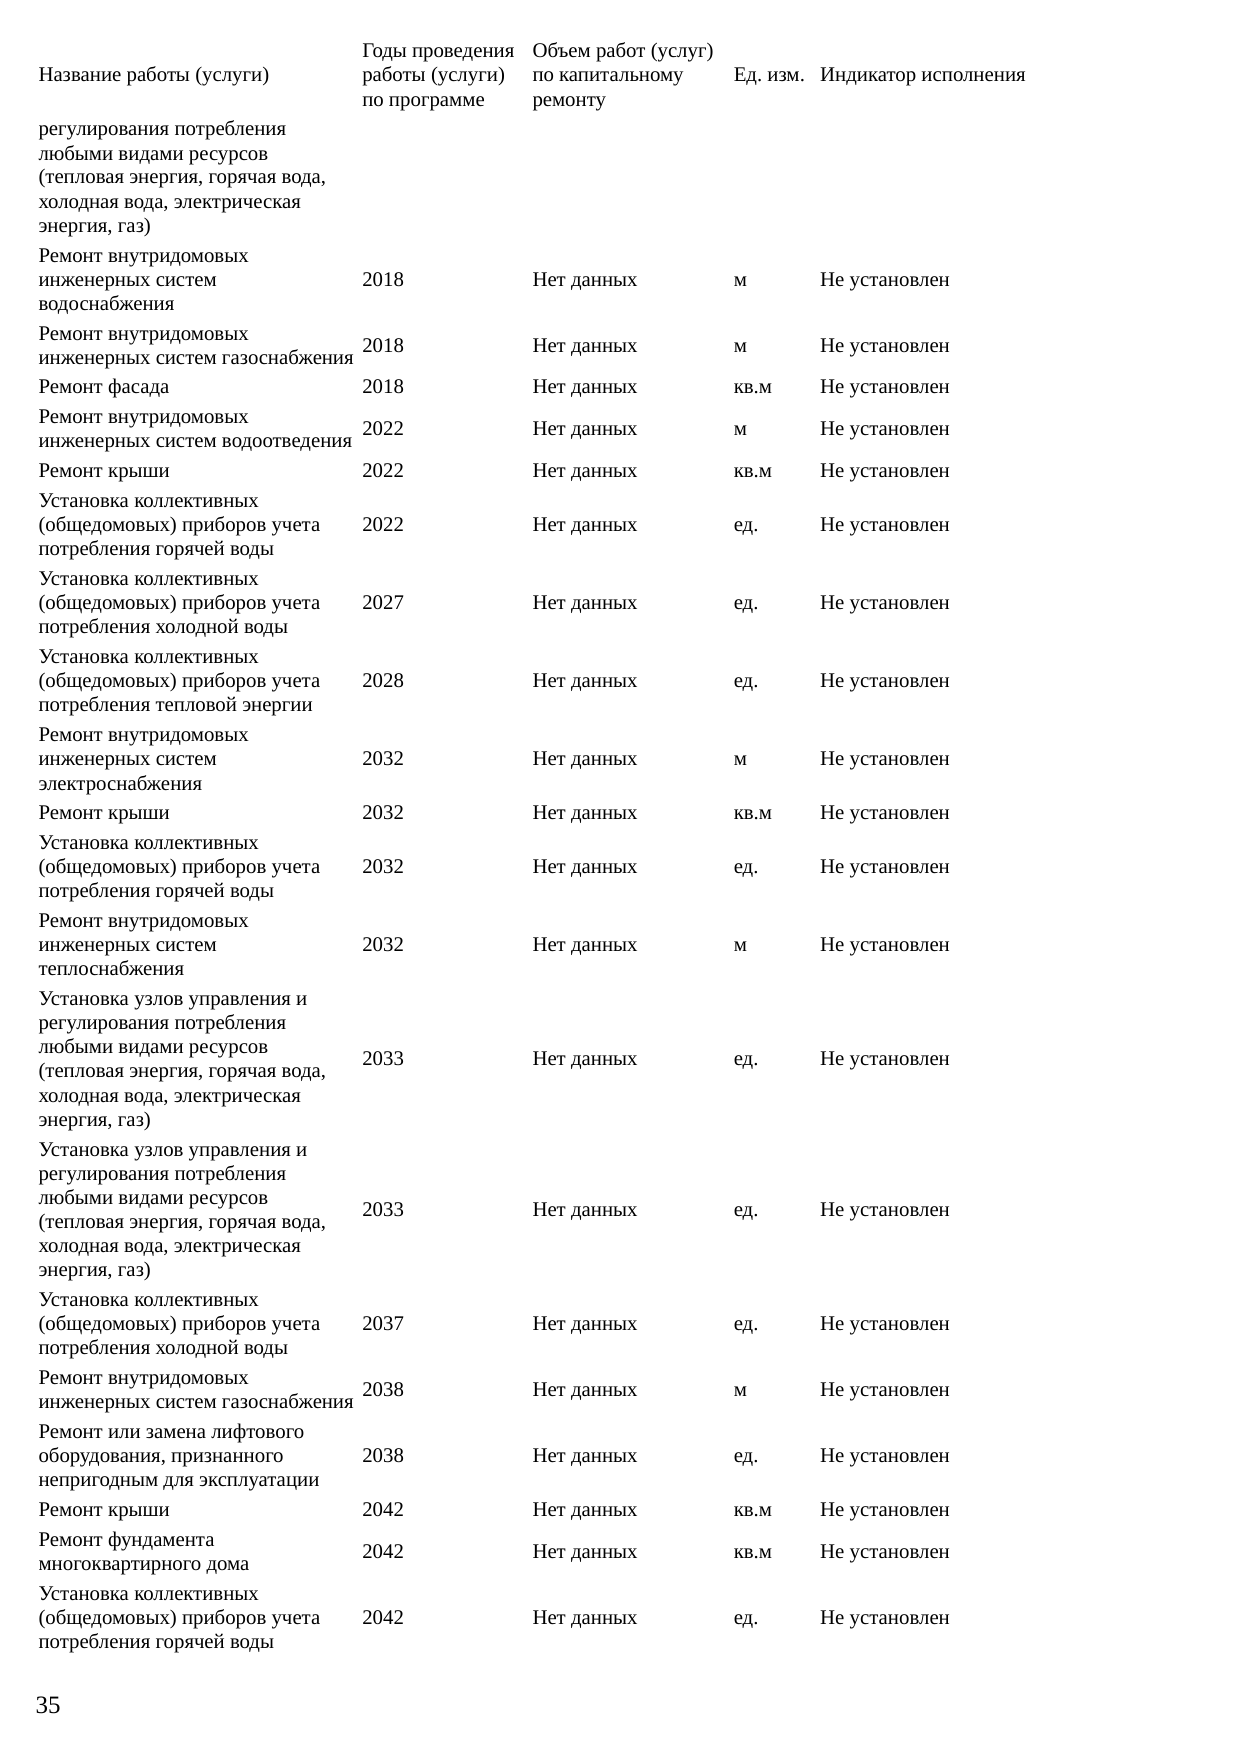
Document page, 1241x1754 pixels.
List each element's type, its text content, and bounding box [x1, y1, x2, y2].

table_cell [1076, 372, 1205, 401]
table_cell 2028 [359, 641, 529, 719]
table_header Объем работ (услуг) по капитальному ремонту [529, 35, 731, 113]
table_cell Нет данных [529, 1494, 731, 1524]
table_cell [731, 114, 817, 239]
table_cell Ремонт или замена лифтового оборудования, признанного непригодным для эксплуатации [35, 1416, 359, 1494]
table_cell [1076, 114, 1205, 239]
table_cell м [731, 1362, 817, 1416]
table_cell Ремонт крыши [35, 798, 359, 827]
table_cell Нет данных [529, 455, 731, 485]
table_cell кв.м [731, 798, 817, 827]
table_cell ед. [731, 1578, 817, 1656]
table_cell ед. [731, 563, 817, 641]
table_cell ед. [731, 983, 817, 1133]
table_cell Не установлен [817, 1578, 1076, 1656]
table_cell [529, 114, 731, 239]
table_cell 2038 [359, 1416, 529, 1494]
table_cell [1076, 719, 1205, 797]
table_cell Не установлен [817, 240, 1076, 318]
table_cell [1076, 1362, 1205, 1416]
table_cell м [731, 318, 817, 372]
table_cell Ремонт внутридомовых инженерных систем теплоснабжения [35, 905, 359, 983]
table_cell Нет данных [529, 719, 731, 797]
table_cell Не установлен [817, 905, 1076, 983]
table_cell Нет данных [529, 1578, 731, 1656]
table_cell [1076, 1416, 1205, 1494]
table_cell [1076, 641, 1205, 719]
table_cell 2032 [359, 719, 529, 797]
table_cell Ремонт внутридомовых инженерных систем водоотведения [35, 401, 359, 455]
table_cell [1076, 455, 1205, 485]
table_cell Не установлен [817, 719, 1076, 797]
table_cell кв.м [731, 455, 817, 485]
table_cell 2038 [359, 1362, 529, 1416]
table_cell Ремонт внутридомовых инженерных систем электроснабжения [35, 719, 359, 797]
table_cell ед. [731, 1134, 817, 1284]
table_cell Не установлен [817, 401, 1076, 455]
table_header Ед. изм. [731, 35, 817, 113]
table_cell Нет данных [529, 1416, 731, 1494]
table_cell 2042 [359, 1578, 529, 1656]
table_cell м [731, 401, 817, 455]
table_cell Не установлен [817, 1134, 1076, 1284]
table_cell Нет данных [529, 1284, 731, 1362]
table_cell Ремонт фундамента многоквартирного дома [35, 1524, 359, 1578]
table_cell ед. [731, 485, 817, 563]
table_cell [1076, 1284, 1205, 1362]
table_cell Не установлен [817, 827, 1076, 905]
table_cell Не установлен [817, 372, 1076, 401]
table_cell Нет данных [529, 827, 731, 905]
table_cell Нет данных [529, 905, 731, 983]
table_cell Установка узлов управления и регулирования потребления любыми видами ресурсов (тепловая энергия, горячая вода, холодная вода, электрическая энергия, газ) [35, 983, 359, 1133]
table_cell 2037 [359, 1284, 529, 1362]
table_cell [1076, 798, 1205, 827]
table_cell Установка узлов управления и регулирования потребления любыми видами ресурсов (тепловая энергия, горячая вода, холодная вода, электрическая энергия, газ) [35, 1134, 359, 1284]
table_cell м [731, 905, 817, 983]
table_cell Ремонт внутридомовых инженерных систем водоснабжения [35, 240, 359, 318]
table_cell Ремонт внутридомовых инженерных систем газоснабжения [35, 1362, 359, 1416]
table_cell [1076, 563, 1205, 641]
table_cell Установка коллективных (общедомовых) приборов учета потребления холодной воды [35, 563, 359, 641]
table_cell Установка коллективных (общедомовых) приборов учета потребления горячей воды [35, 485, 359, 563]
table_cell Установка коллективных (общедомовых) приборов учета потребления холодной воды [35, 1284, 359, 1362]
table_cell Не установлен [817, 455, 1076, 485]
table_cell Нет данных [529, 641, 731, 719]
table_cell 2033 [359, 983, 529, 1133]
table_cell кв.м [731, 372, 817, 401]
table_cell [359, 114, 529, 239]
table_cell 2033 [359, 1134, 529, 1284]
table_cell Не установлен [817, 1416, 1076, 1494]
table_cell Нет данных [529, 983, 731, 1133]
table_cell Не установлен [817, 1524, 1076, 1578]
table_cell 2018 [359, 372, 529, 401]
table_cell 2018 [359, 318, 529, 372]
table_header Название работы (услуги) [35, 35, 359, 113]
table_cell кв.м [731, 1494, 817, 1524]
table_cell 2032 [359, 905, 529, 983]
table_cell [1076, 1134, 1205, 1284]
table_cell регулирования потребления любыми видами ресурсов (тепловая энергия, горячая вода, холодная вода, электрическая энергия, газ) [35, 114, 359, 239]
table_cell 2022 [359, 485, 529, 563]
table_cell 2042 [359, 1494, 529, 1524]
table_cell 2027 [359, 563, 529, 641]
table_cell Нет данных [529, 1134, 731, 1284]
table_cell [1076, 905, 1205, 983]
table_cell Нет данных [529, 563, 731, 641]
table_header Индикатор исполнения [817, 35, 1205, 113]
table_cell [1076, 240, 1205, 318]
table_cell Не установлен [817, 485, 1076, 563]
table_cell [1076, 827, 1205, 905]
table_cell ед. [731, 1284, 817, 1362]
table_cell Не установлен [817, 318, 1076, 372]
table_cell Нет данных [529, 485, 731, 563]
table_cell Не установлен [817, 641, 1076, 719]
table_cell Установка коллективных (общедомовых) приборов учета потребления тепловой энергии [35, 641, 359, 719]
table_cell Не установлен [817, 798, 1076, 827]
table_cell Не установлен [817, 983, 1076, 1133]
table_cell м [731, 719, 817, 797]
table_cell [1076, 983, 1205, 1133]
table_cell Нет данных [529, 240, 731, 318]
table_cell [1076, 1578, 1205, 1656]
table_cell 2032 [359, 827, 529, 905]
table_cell [1076, 318, 1205, 372]
table_cell кв.м [731, 1524, 817, 1578]
table_cell Нет данных [529, 1362, 731, 1416]
table_cell 2042 [359, 1524, 529, 1578]
table_cell Нет данных [529, 798, 731, 827]
table_header Годы проведения работы (услуги) по программе [359, 35, 529, 113]
table_cell 2022 [359, 455, 529, 485]
table_cell Ремонт внутридомовых инженерных систем газоснабжения [35, 318, 359, 372]
table_cell Нет данных [529, 1524, 731, 1578]
table_cell Не установлен [817, 563, 1076, 641]
table_cell ед. [731, 641, 817, 719]
table_cell Ремонт крыши [35, 1494, 359, 1524]
table_cell Ремонт фасада [35, 372, 359, 401]
table_cell [1076, 401, 1205, 455]
table_cell Нет данных [529, 401, 731, 455]
table_cell Не установлен [817, 1284, 1076, 1362]
table_cell Установка коллективных (общедомовых) приборов учета потребления горячей воды [35, 827, 359, 905]
table_cell Не установлен [817, 1494, 1076, 1524]
table_cell Ремонт крыши [35, 455, 359, 485]
table_cell м [731, 240, 817, 318]
table_cell 2018 [359, 240, 529, 318]
table_cell Не установлен [817, 1362, 1076, 1416]
table_cell [1076, 485, 1205, 563]
table_cell [1076, 1524, 1205, 1578]
table_cell Нет данных [529, 372, 731, 401]
table_cell ед. [731, 1416, 817, 1494]
table_cell Установка коллективных (общедомовых) приборов учета потребления горячей воды [35, 1578, 359, 1656]
table_cell ед. [731, 827, 817, 905]
table_cell Нет данных [529, 318, 731, 372]
table_cell 2022 [359, 401, 529, 455]
table_cell [817, 114, 1076, 239]
table_cell [1076, 1494, 1205, 1524]
table_cell 2032 [359, 798, 529, 827]
